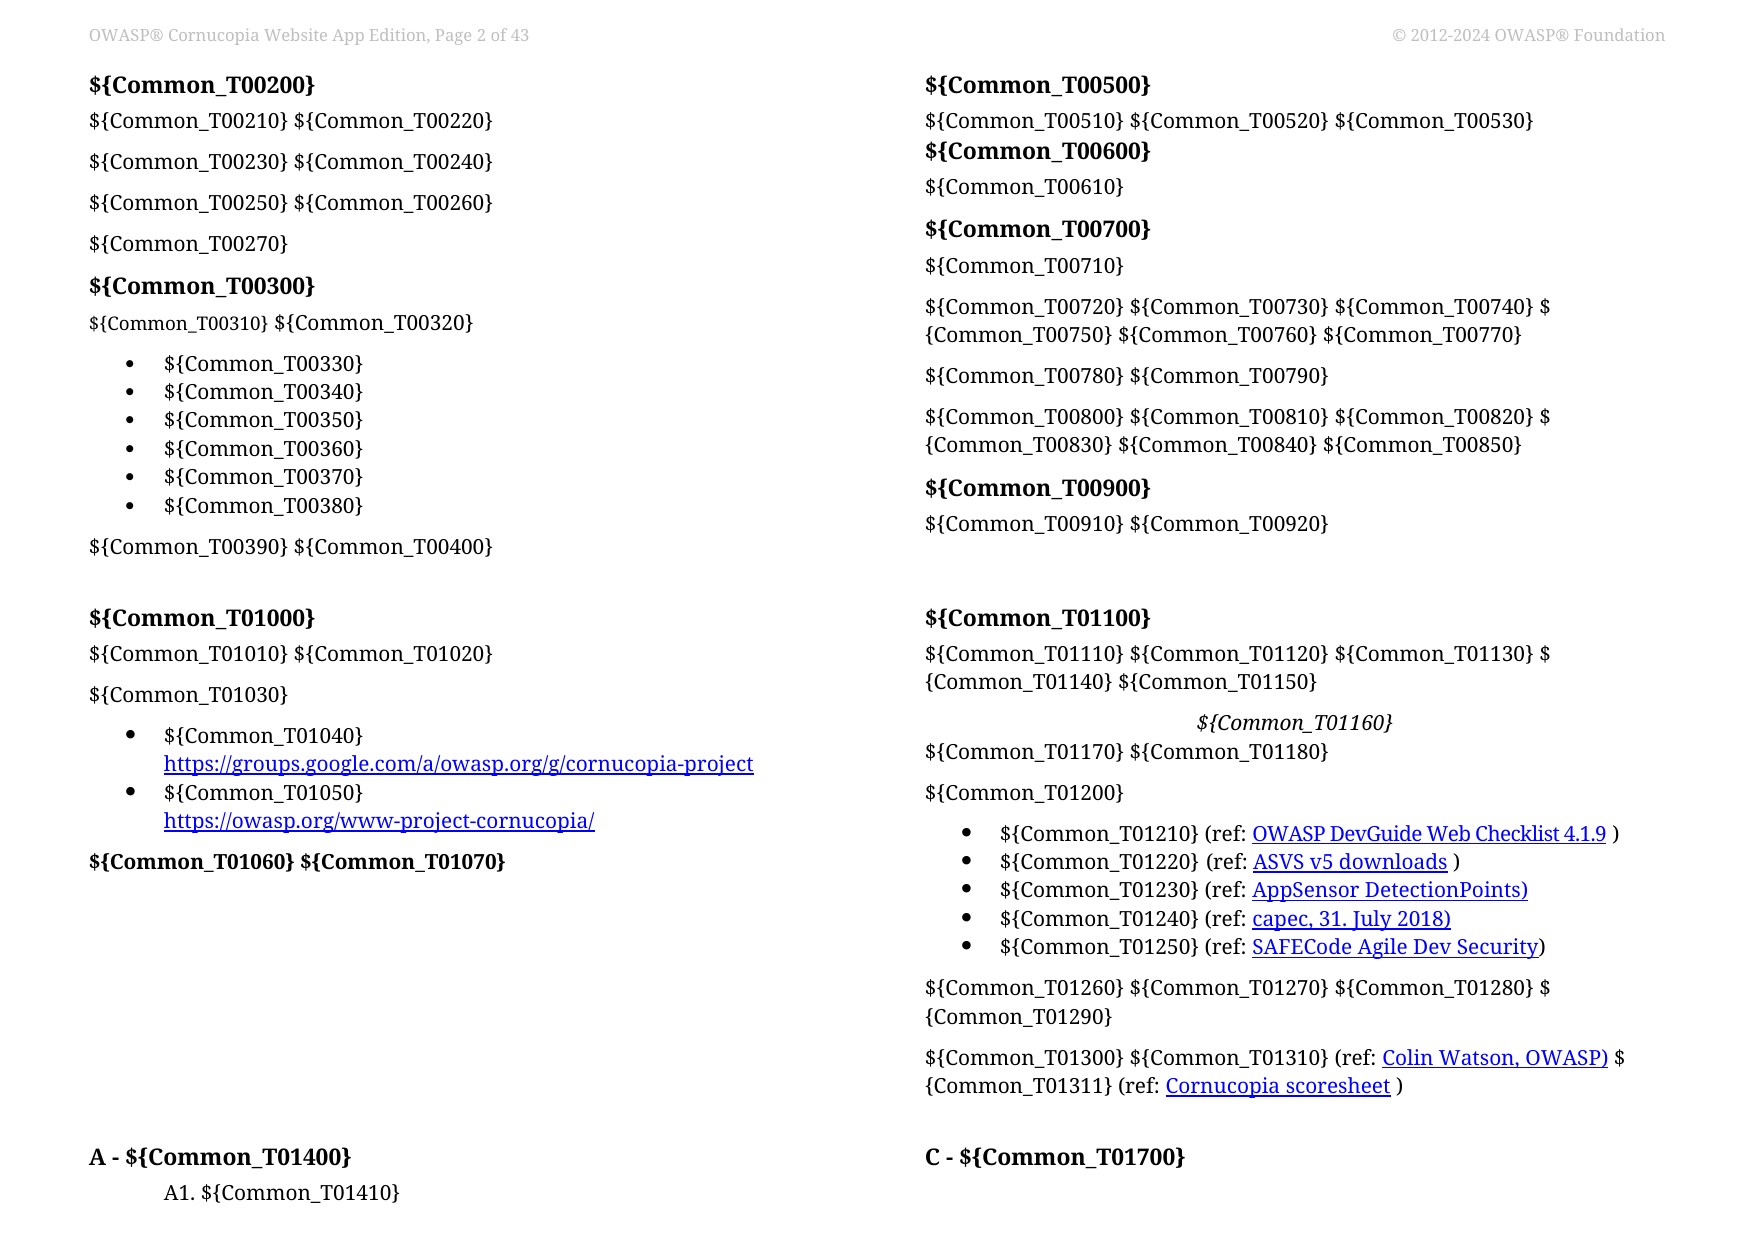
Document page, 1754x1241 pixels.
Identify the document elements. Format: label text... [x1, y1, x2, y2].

table_cell [856, 69, 913, 573]
table_header ${Common_T01000} ${Common_T01010} ${Common_T01020} ${Common_T01030} ${Common_T01040} https://groups.google.com/a/owasp.org/g/cornucopia-project ${Common_T01050} https://owasp.org/www-project-cornucopia/ ${Common_T01060} ${Common_T01070} [78, 602, 856, 1112]
table_header A - ${Common_T01400} A1. ${Common_T01410} [78, 1141, 856, 1207]
table_cell ${Common_T00200} ${Common_T00210} ${Common_T00220} ${Common_T00230} ${Common_T00240} ${Common_T00250} ${Common_T00260} ${Common_T00270} ${Common_T00300} ${Common_T00310} ${Common_T00320} ${Common_T00330} ${Common_T00340} ${Common_T00350} ${Common_T00360} ${Common_T00370} ${Common_T00380} ${Common_T00390} ${Common_T00400} [78, 69, 856, 573]
table_header [856, 1141, 913, 1207]
table_header C - ${Common_T01700} [913, 1141, 1677, 1207]
table_header [856, 602, 913, 1112]
table_header ${Common_T01100} ${Common_T01110} ${Common_T01120} ${Common_T01130} ${Common_T01140} ${Common_T01150} ${Common_T01160} ${Common_T01170} ${Common_T01180} ${Common_T01200} ${Common_T01210} (ref: OWASP DevGuide Web Checklist 4.1.9 ) ${Common_T01220} (ref: ASVS v5 downloads ) ${Common_T01230} (ref: AppSensor DetectionPoints) ${Common_T01240} (ref: capec, 31. July 2018) ${Common_T01250} (ref: SAFECode Agile Dev Security) ${Common_T01260} ${Common_T01270} ${Common_T01280} ${Common_T01290} ${Common_T01300} ${Common_T01310} (ref: Colin Watson, OWASP) ${Common_T01311} (ref: Cornucopia scoresheet ) [913, 602, 1677, 1112]
table_cell ${Common_T00500} ${Common_T00510} ${Common_T00520} ${Common_T00530} ${Common_T00600} ${Common_T00610} ${Common_T00700} ${Common_T00710} ${Common_T00720} ${Common_T00730} ${Common_T00740} ${Common_T00750} ${Common_T00760} ${Common_T00770} ${Common_T00780} ${Common_T00790} ${Common_T00800} ${Common_T00810} ${Common_T00820} ${Common_T00830} ${Common_T00840} ${Common_T00850} ${Common_T00900} ${Common_T00910} ${Common_T00920} [913, 69, 1677, 573]
